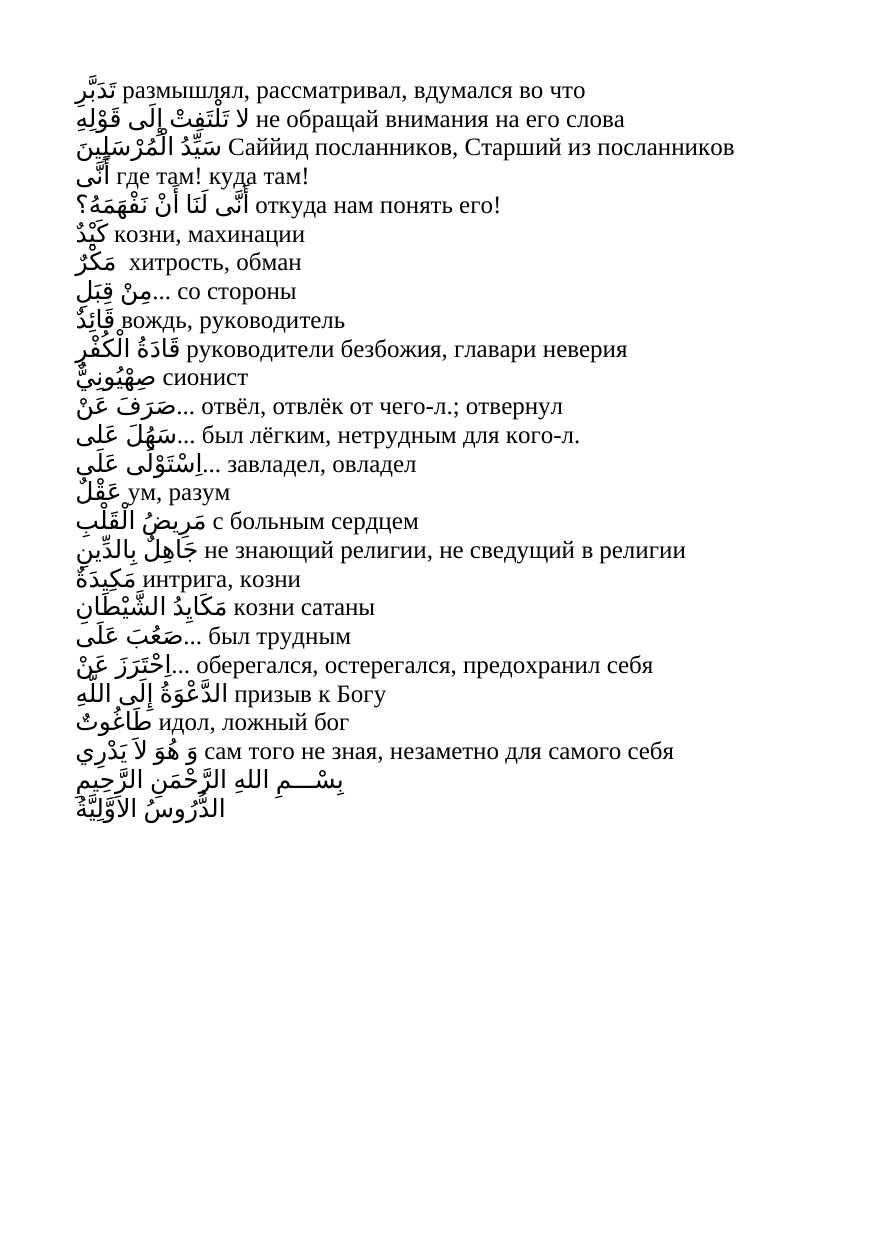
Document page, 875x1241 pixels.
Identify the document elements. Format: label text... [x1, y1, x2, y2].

text مَرِيضُ الْقَلْبِ с боль­ным сердцем‎ [75, 506, 799, 535]
text جَاهِلٌ بِالدِّينِ не знаю­щий религии, не сведущий в религии‎ [75, 535, 799, 564]
text وَ هُوَ لاَ يَدْرِي сам того не зная, незаметно для самого себя‎ [75, 736, 799, 765]
text مَكِيدَةٌ интрига, козни‎ [75, 564, 799, 592]
text مِنْ قِبَلِ... со стороны‎ [75, 276, 799, 305]
text قَائِدٌ вождь, руководитель‎ [75, 305, 799, 334]
text لا تَلْتَفِتْ إِلَى قَوْلِهِ не обращай внимания на его слова ‎ [75, 104, 799, 132]
text أَنَّى где там! куда там!‎ [75, 161, 799, 190]
text مَكْرٌ хитрость, обман‎ [75, 247, 799, 276]
text صَعُبَ عَلَى... был труд­ным‎ [75, 621, 799, 650]
text مَكَايِدُ الشَّيْطَانِ козни сатаны‎ [75, 592, 799, 621]
text عَقْلٌ ум, разум‎ [75, 477, 799, 506]
text سَهُلَ عَلى... был лёг­ким, нетрудным для кого-л.‎ [75, 420, 799, 449]
text تَدَبَّرِ размышлял, рассмат­ривал, вдумался во что‎ [75, 75, 799, 104]
text قَادَةُ الْكُفْرِ руководите­ли безбожия, главари неверия‎ [75, 334, 799, 362]
text صِهْيُونِيٌّ сионист‎ [75, 362, 799, 391]
text أَنَّى لَنَا أَنْ نَفْهَمَهُ؟ откуда нам понять его! ‎ [75, 190, 799, 219]
text اِسْتَوْلَى عَلَى... завла­дел, овладел‎ [75, 449, 799, 477]
text طَاغُوتٌ идол, ложный бог‎ [75, 707, 799, 736]
text الدُّرُوسُ الاَوَّلِيَّةُ [75, 794, 799, 822]
text سَيِّدُ الْمُرْسَلِينَ Сайй­ид посланников, Старший из посланников‎ [75, 132, 799, 161]
text اِحْتَرَزَ عَنْ... оберегался, остерегался, предохранил себя‎ [75, 650, 799, 679]
text صَرَفَ عَنْ... отвёл, от­влёк от чего-л.; отвернул‎ [75, 391, 799, 420]
text كَيْدٌ козни, махинации‎ [75, 219, 799, 247]
text الدَّعْوَةُ إِلَى اللَّهِ призыв к Богу‎ [75, 679, 799, 707]
text بِسْـــمِ اللهِ الرَّحْمَنِ الرَّحِيمِ [75, 765, 799, 794]
